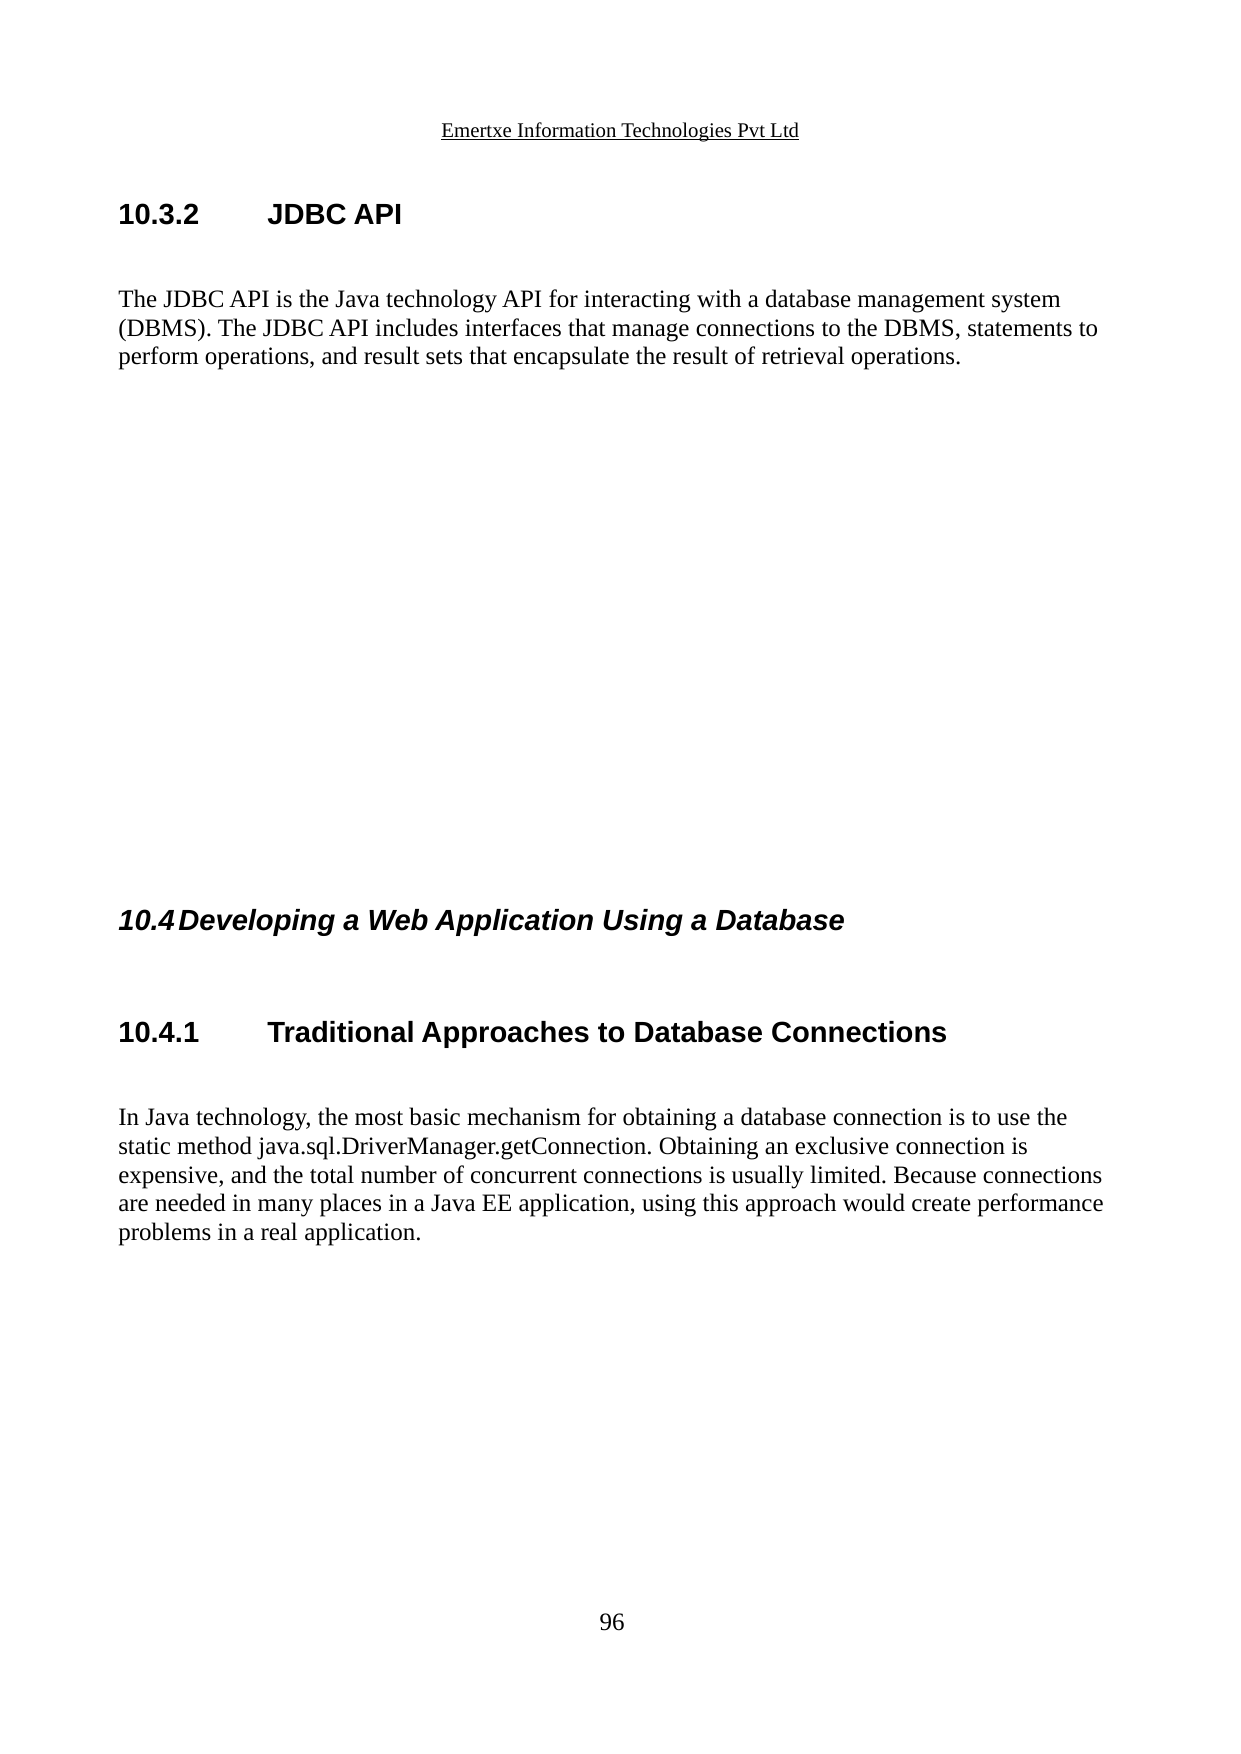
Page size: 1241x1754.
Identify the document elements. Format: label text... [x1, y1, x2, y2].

text In Java technology, the most basic mechanism for obtaining a database connection is to use the static method java.sql.DriverManager.getConnection. Obtaining an exclusive connection is expensive, and the total number of concurrent connections is usually limited. Because connections are needed in many places in a Java EE application, using this approach would create performance problems in a real application. [118, 1102, 1122, 1246]
subtitle Developing a Web Application Using a Database [118, 903, 1122, 936]
subtitle Traditional Approaches to Database Connections [118, 1015, 1122, 1048]
subtitle JDBC API [118, 197, 1122, 230]
text The JDBC API is the Java technology API for interacting with a database management system (DBMS). The JDBC API includes interfaces that manage connections to the DBMS, statements to perform operations, and result sets that encapsulate the result of retrieval operations. [118, 284, 1122, 370]
